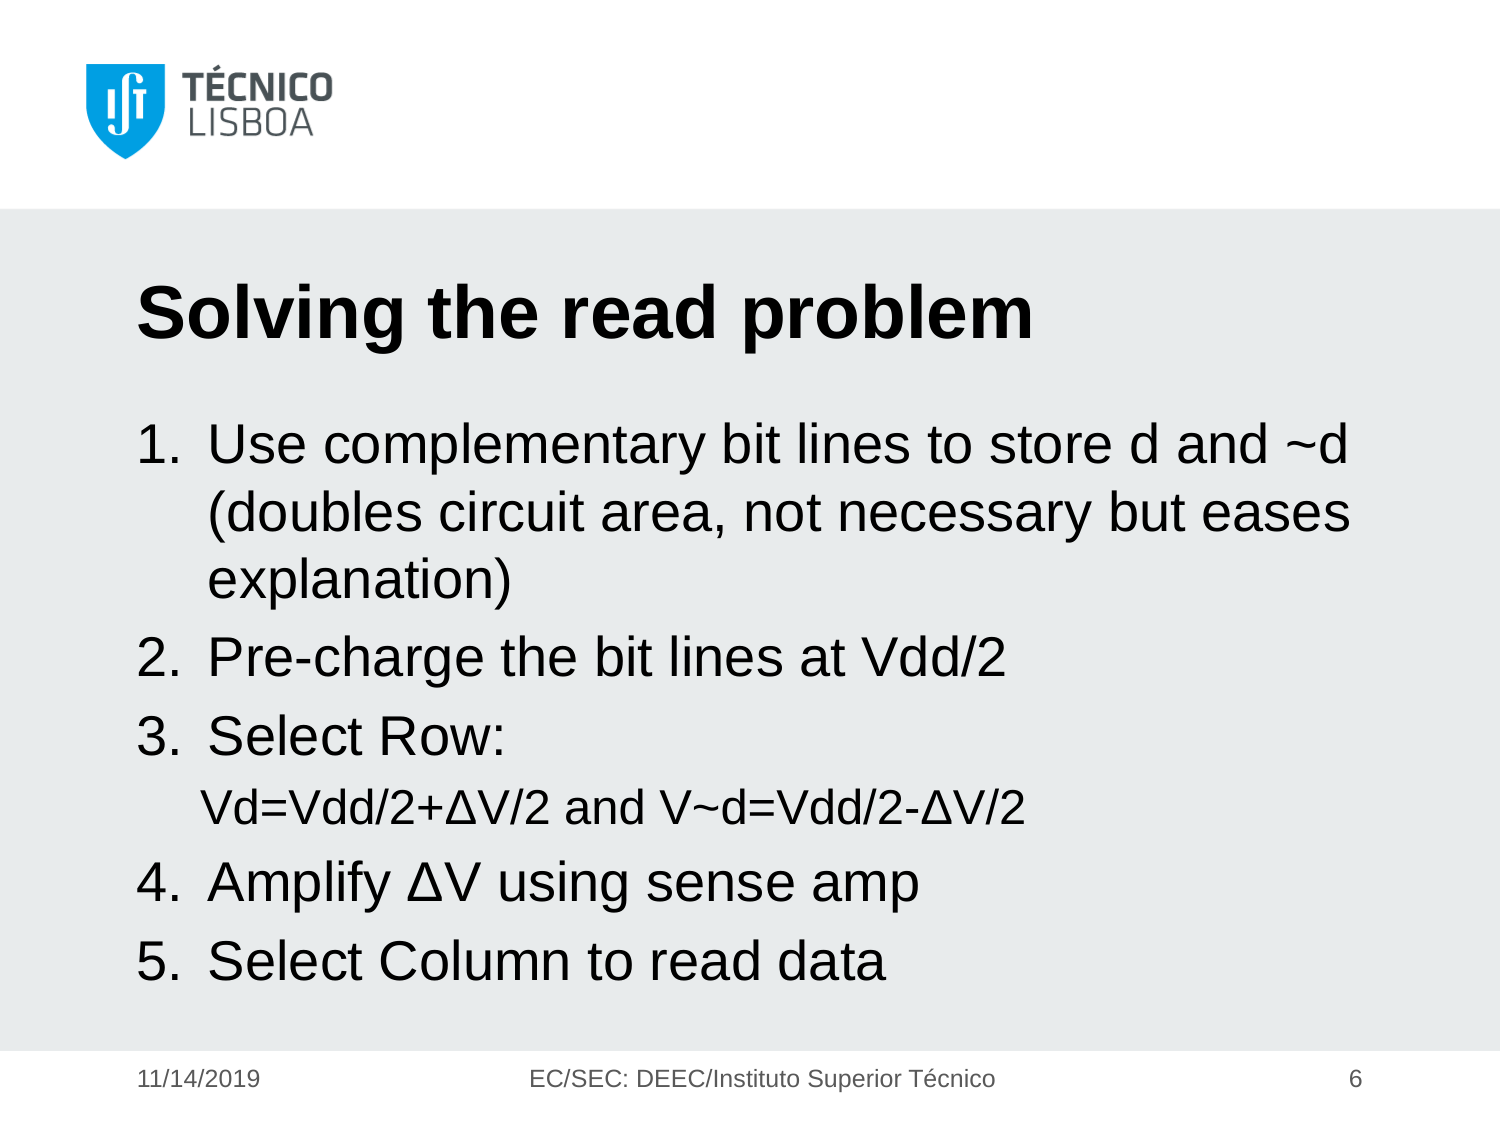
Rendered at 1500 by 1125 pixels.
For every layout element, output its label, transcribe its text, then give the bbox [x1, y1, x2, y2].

slide_number [1077, 1052, 1378, 1103]
footer EC/SEC: DEEC/Instituto Superior Técnico [512, 1052, 1021, 1103]
slide_number 11/14/2019 [121, 1052, 425, 1103]
picture [0, 0, 1500, 1125]
title Solving the read problem [121, 237, 1378, 381]
list Use complementary bit lines to store d and ~d (doubles circuit area, not necessary but eases explanation) Pre-charge the bit lines at Vdd/2 Select Row: Vd=Vdd/2+ΔV/2 and V~d=Vdd/2-ΔV/2 Amplify ΔV using sense amp Select Column to read data [121, 400, 1378, 1005]
